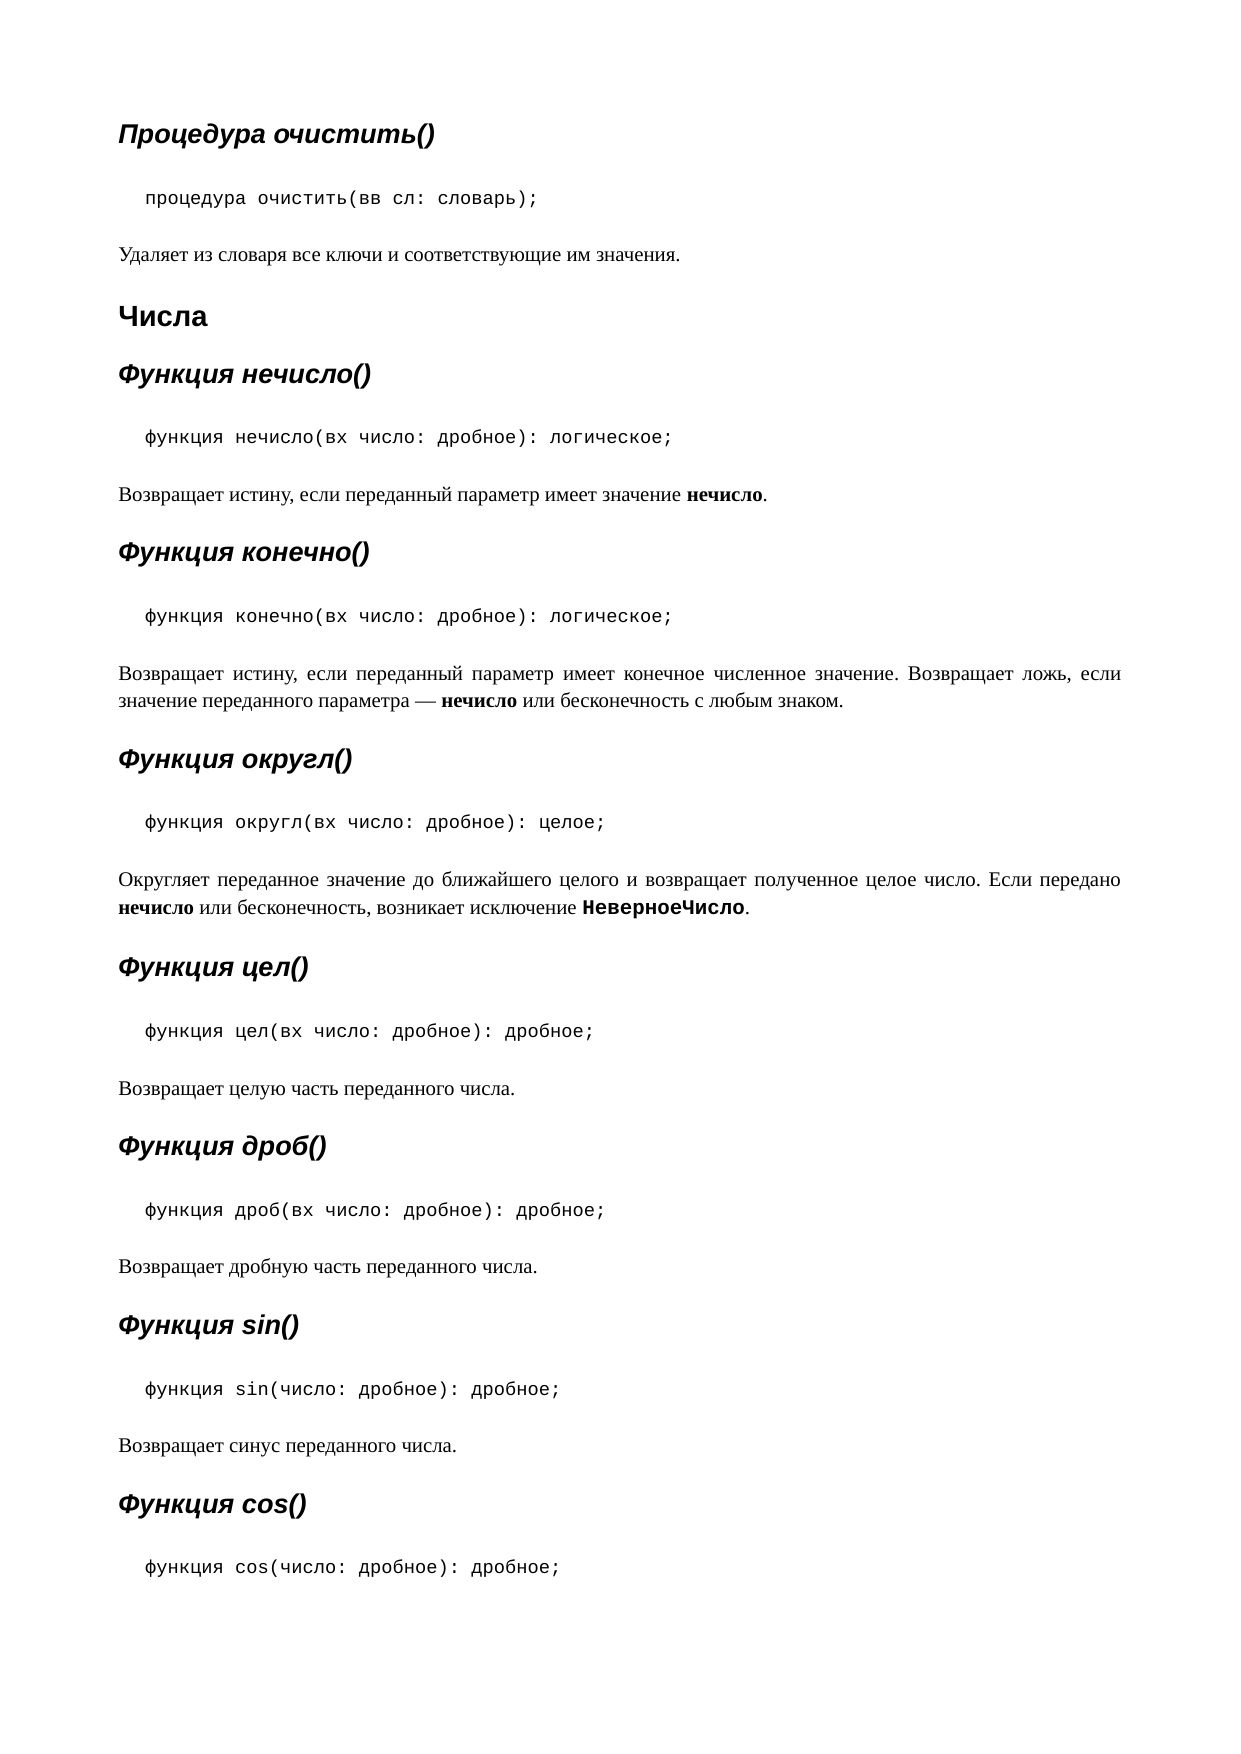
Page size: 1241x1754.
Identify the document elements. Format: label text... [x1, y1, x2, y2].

text функция sin(число: дробное): дробное; [136, 1371, 1104, 1409]
text Возвращает истину, если переданный параметр имеет значение нечисло. [118, 482, 1122, 506]
text Возвращает истину, если переданный параметр имеет конечное численное значение. Возвращает ложь, если значение переданного параметра — нечисло или бесконечность с любым знаком. [118, 661, 1122, 712]
text функция cos(число: дробное): дробное; [136, 1549, 1104, 1588]
subtitle Функция конечно() [118, 536, 1122, 568]
subtitle Функция дроб() [118, 1130, 1122, 1161]
subtitle Процедура очистить() [118, 118, 1122, 149]
subtitle Функция cos() [118, 1488, 1122, 1519]
text Возвращает дробную часть переданного числа. [118, 1254, 1122, 1278]
text процедура очистить(вв сл: словарь); [136, 179, 1104, 218]
subtitle Числа [118, 299, 1122, 333]
text Удаляет из словаря все ключи и соответствующие им значения. [118, 242, 1122, 266]
subtitle Функция цел() [118, 951, 1122, 983]
text Возвращает целую часть переданного числа. [118, 1076, 1122, 1099]
text Округляет переданное значение до ближайшего целого и возвращает полученное целое число. Если передано нечисло или бесконечность, возникает исключение НеверноеЧисло. [118, 867, 1122, 920]
text функция нечисло(вх число: дробное): логическое; [136, 419, 1104, 458]
subtitle Функция sin() [118, 1309, 1122, 1340]
text функция цел(вх число: дробное): дробное; [136, 1013, 1104, 1052]
text функция дроб(вх число: дробное): дробное; [136, 1192, 1104, 1231]
text Возвращает синус переданного числа. [118, 1433, 1122, 1457]
subtitle Функция нечисло() [118, 358, 1122, 389]
text функция конечно(вх число: дробное): логическое; [136, 598, 1104, 637]
text функция округл(вх число: дробное): целое; [136, 804, 1104, 843]
subtitle Функция округл() [118, 743, 1122, 774]
